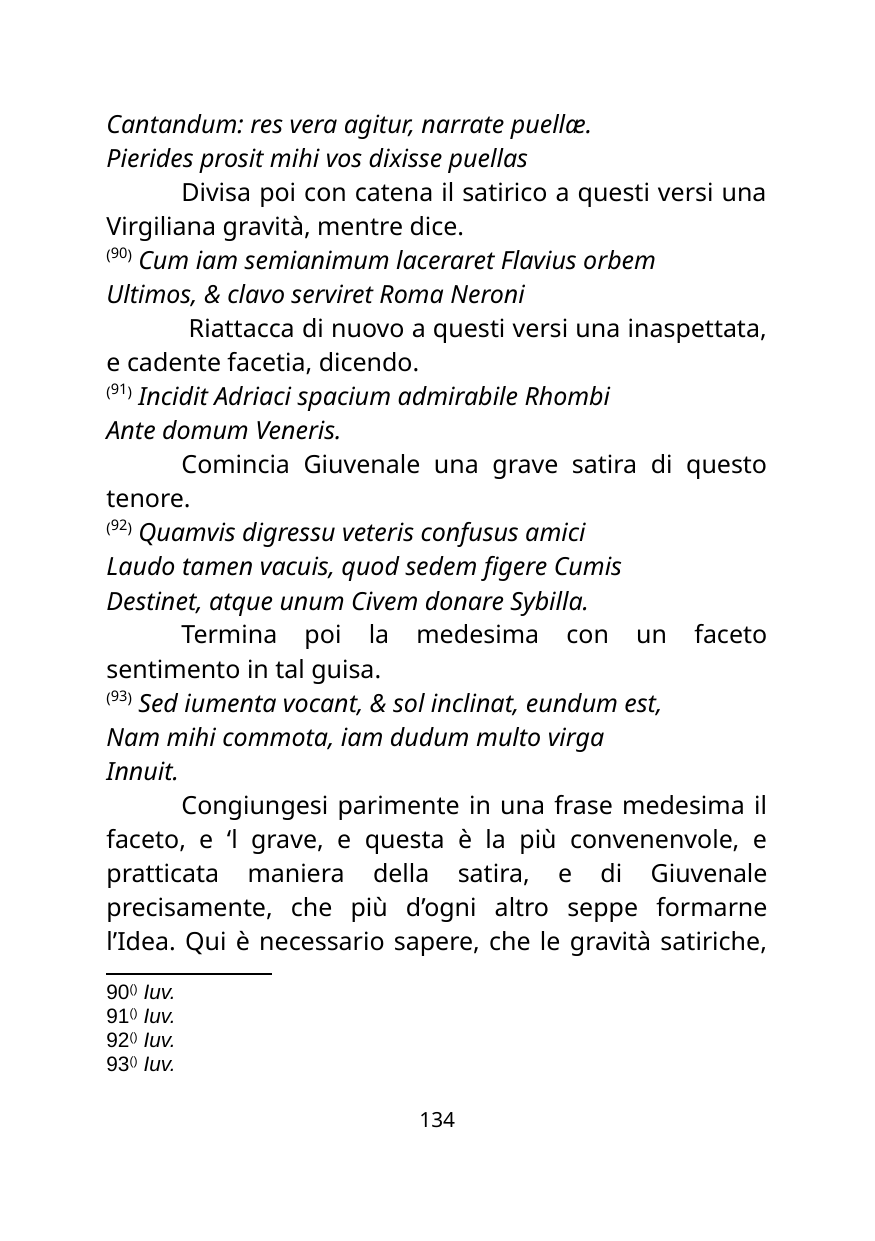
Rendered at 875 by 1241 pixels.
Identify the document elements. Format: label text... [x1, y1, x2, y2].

text () Cum iam semianimum laceraret Flavius orbem [106, 242, 768, 277]
text Laudo tamen vacuis, quod sedem figere Cumis [106, 549, 768, 583]
text Pierides prosit mihi vos dixisse puellas [106, 140, 768, 174]
text Termina poi la medesima con un faceto sentimento in tal guisa. [106, 617, 768, 685]
text () Incidit Adriaci spacium admirabile Rhombi [106, 379, 768, 413]
text Ante domum Veneris. [106, 413, 768, 447]
text () Iuv. [106, 1004, 768, 1028]
text Cantandum: res vera agitur, narrate puellæ. [106, 106, 768, 140]
text () Iuv. [106, 1052, 768, 1076]
text Destinet, atque unum Civem donare Sybilla. [106, 583, 768, 617]
text () Iuv. [106, 980, 768, 1004]
text Divisa poi con catena il satirico a questi versi una Virgiliana gravità, mentre dice. [106, 174, 768, 242]
text () Iuv. [106, 1028, 768, 1052]
text Riattacca di nuovo a questi versi una inaspettata, e cadente facetia, dicendo. [106, 311, 768, 379]
text Congiungesi parimente in una frase medesima il faceto, e ‘l grave, e questa è la più convenenvole, e pratticata maniera della satira, e di Giuvenale precisamente, che più d’ogni altro seppe formarne l’Idea. Qui è necessario sapere, che le gravità satiriche, [106, 787, 768, 958]
text () Quamvis digressu veteris confusus amici [106, 515, 768, 549]
text Nam mihi commota, iam dudum multo virga [106, 719, 768, 753]
text Ultimos, & clavo serviret Roma Neroni [106, 277, 768, 311]
text Innuit. [106, 753, 768, 787]
text () Sed iumenta vocant, & sol inclinat, eundum est, [106, 685, 768, 719]
text Comincia Giuvenale una grave satira di questo tenore. [106, 447, 768, 515]
